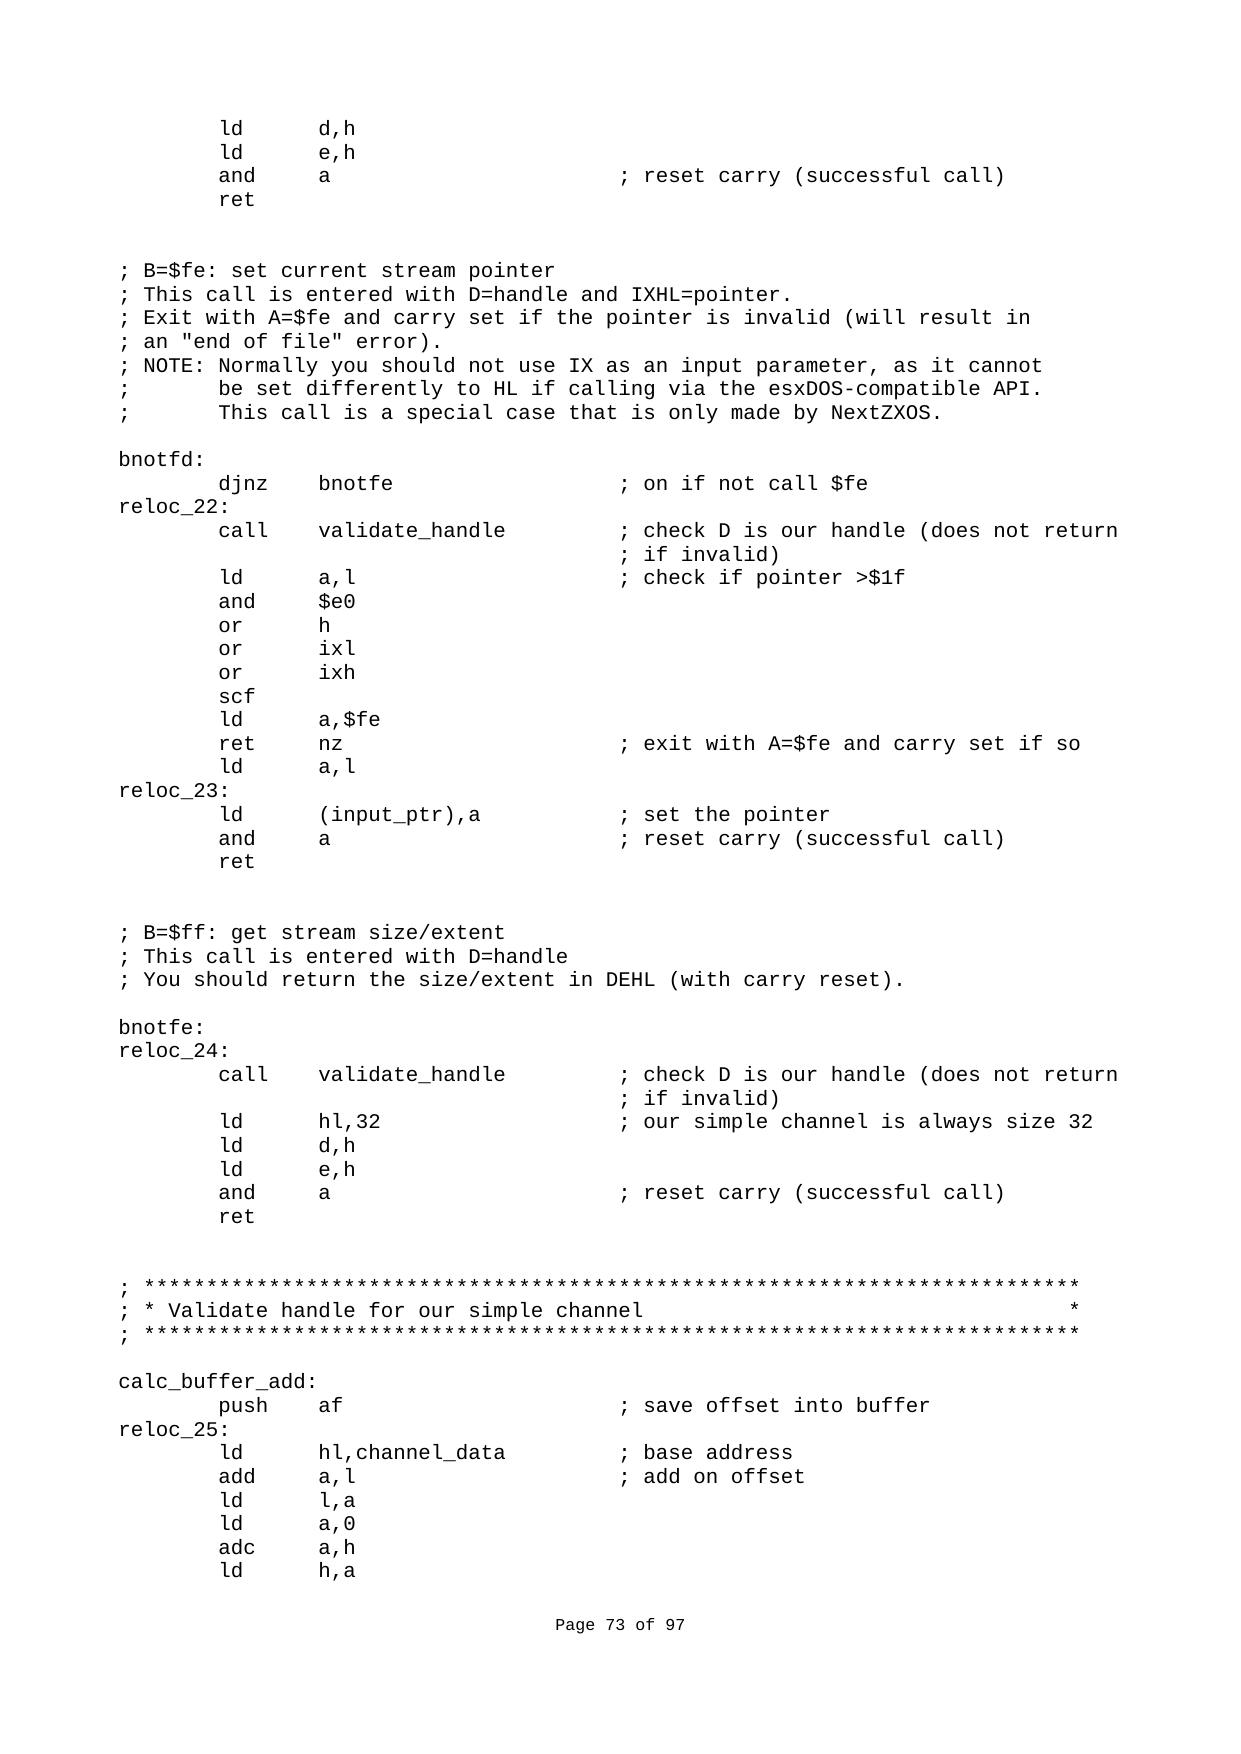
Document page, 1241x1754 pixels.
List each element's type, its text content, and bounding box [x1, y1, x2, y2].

text ret [118, 189, 1122, 213]
text ld a,l ; check if pointer >$1f [118, 567, 1122, 591]
text ld e,h [118, 1158, 1122, 1182]
text ld l,a [118, 1489, 1122, 1513]
text reloc_23: [118, 780, 1122, 804]
text ; if invalid) [118, 544, 1122, 567]
text and a ; reset carry (successful call) [118, 1182, 1122, 1206]
text reloc_22: [118, 496, 1122, 520]
text ; This call is a special case that is only made by NextZXOS. [118, 402, 1122, 426]
text ; be set differently to HL if calling via the esxDOS-compatible API. [118, 378, 1122, 402]
text bnotfe: [118, 1017, 1122, 1040]
text ; NOTE: Normally you should not use IX as an input parameter, as it cannot [118, 354, 1122, 378]
text and a ; reset carry (successful call) [118, 827, 1122, 851]
text ; This call is entered with D=handle [118, 946, 1122, 969]
text reloc_25: [118, 1419, 1122, 1442]
text ; B=$fe: set current stream pointer [118, 260, 1122, 284]
text ; an "end of file" error). [118, 331, 1122, 354]
text ; This call is entered with D=handle and IXHL=pointer. [118, 284, 1122, 307]
text ; You should return the size/extent in DEHL (with carry reset). [118, 969, 1122, 993]
text ; *************************************************************************** [118, 1324, 1122, 1348]
text ; B=$ff: get stream size/extent [118, 922, 1122, 946]
text ld hl,32 ; our simple channel is always size 32 [118, 1111, 1122, 1135]
text ld h,a [118, 1561, 1122, 1584]
text ; Exit with A=$fe and carry set if the pointer is invalid (will result in [118, 307, 1122, 331]
text or h [118, 615, 1122, 638]
text ; * Validate handle for our simple channel * [118, 1300, 1122, 1324]
text ld a,0 [118, 1513, 1122, 1537]
text ; if invalid) [118, 1088, 1122, 1111]
text adc a,h [118, 1537, 1122, 1561]
text or ixh [118, 662, 1122, 686]
text scf [118, 686, 1122, 709]
text call validate_handle ; check D is our handle (does not return [118, 520, 1122, 544]
text calc_buffer_add: [118, 1371, 1122, 1395]
text add a,l ; add on offset [118, 1466, 1122, 1489]
text djnz bnotfe ; on if not call $fe [118, 473, 1122, 496]
text reloc_24: [118, 1040, 1122, 1064]
text and a ; reset carry (successful call) [118, 165, 1122, 189]
text ld e,h [118, 142, 1122, 165]
text ld a,l [118, 757, 1122, 780]
text and $e0 [118, 591, 1122, 615]
text ld d,h [118, 118, 1122, 142]
text bnotfd: [118, 449, 1122, 473]
text ret [118, 851, 1122, 875]
text ld hl,channel_data ; base address [118, 1442, 1122, 1466]
text or ixl [118, 638, 1122, 662]
text ld d,h [118, 1135, 1122, 1158]
text ; *************************************************************************** [118, 1277, 1122, 1300]
text ret nz ; exit with A=$fe and carry set if so [118, 733, 1122, 757]
text ld a,$fe [118, 709, 1122, 733]
text call validate_handle ; check D is our handle (does not return [118, 1064, 1122, 1088]
text ret [118, 1206, 1122, 1229]
text push af ; save offset into buffer [118, 1395, 1122, 1419]
text ld (input_ptr),a ; set the pointer [118, 804, 1122, 827]
